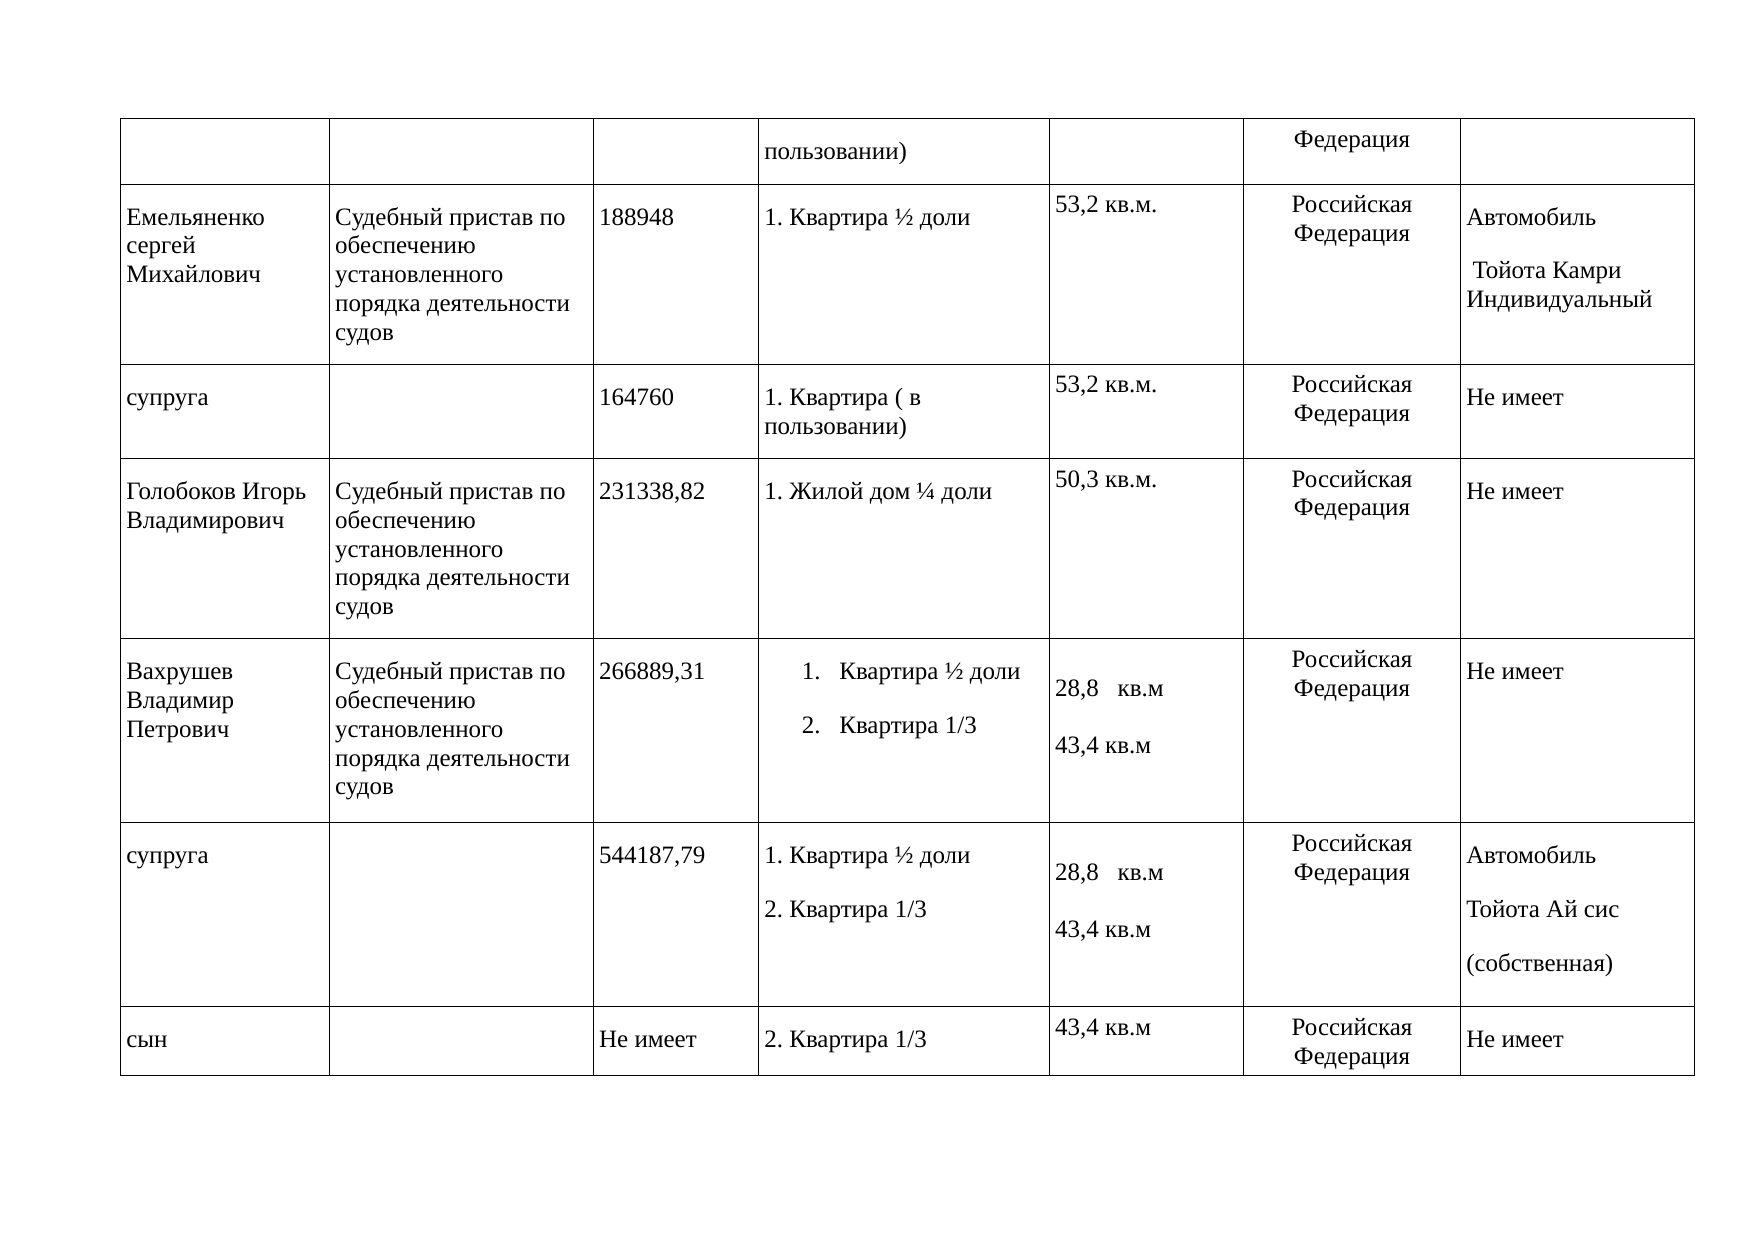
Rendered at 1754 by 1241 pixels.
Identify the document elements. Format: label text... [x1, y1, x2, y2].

table_cell 1. Жилой дом ¼ доли [759, 459, 1049, 638]
table_cell Емельяненко сергей Михайлович [121, 185, 329, 364]
table_cell Вахрушев Владимир Петрович [121, 639, 329, 822]
table_cell Автомобиль Тойота Ай сис (собственная) [1461, 823, 1694, 1006]
table_cell Российская Федерация [1244, 185, 1460, 364]
table_cell 28,8 кв.м 43,4 кв.м [1050, 639, 1243, 822]
table_cell пользовании) [759, 119, 1049, 183]
table_cell Судебный пристав по обеспечению установленного порядка деятельности судов [330, 639, 593, 822]
table_cell [330, 823, 593, 1006]
table_cell Голобоков Игорь Владимирович [121, 459, 329, 638]
table_cell супруга [121, 365, 329, 458]
table_cell 1. Квартира ½ доли [759, 185, 1049, 364]
table_cell [330, 365, 593, 458]
table_cell Автомобиль Тойота Камри Индивидуальный [1461, 185, 1694, 364]
table_cell 231338,82 [594, 459, 758, 638]
table_cell Не имеет [1461, 639, 1694, 822]
table_cell Не имеет [1461, 365, 1694, 458]
table_cell супруга [121, 823, 329, 1006]
table_cell Не имеет [1461, 1007, 1694, 1075]
table_cell Российская Федерация [1244, 1007, 1460, 1075]
table_cell 50,3 кв.м. [1050, 459, 1243, 638]
table_cell [594, 119, 758, 183]
table_cell Российская Федерация [1244, 459, 1460, 638]
table_cell Не имеет [1461, 459, 1694, 638]
table_cell сын [121, 1007, 329, 1075]
table_cell Судебный пристав по обеспечению установленного порядка деятельности судов [330, 459, 593, 638]
table_cell 544187,79 [594, 823, 758, 1006]
table_cell Федерация [1244, 119, 1460, 183]
table_cell Квартира ½ доли Квартира 1/3 [759, 639, 1049, 822]
table_cell 2. Квартира 1/3 [759, 1007, 1049, 1075]
table_cell [330, 1007, 593, 1075]
table_cell [1050, 119, 1243, 183]
table_cell Не имеет [594, 1007, 758, 1075]
table_cell 1. Квартира ½ доли 2. Квартира 1/3 [759, 823, 1049, 1006]
table_cell 266889,31 [594, 639, 758, 822]
table_cell 43,4 кв.м [1050, 1007, 1243, 1075]
table_cell 188948 [594, 185, 758, 364]
table_cell Российская Федерация [1244, 639, 1460, 822]
table_cell Судебный пристав по обеспечению установленного порядка деятельности судов [330, 185, 593, 364]
table_cell Российская Федерация [1244, 365, 1460, 458]
table_cell Российская Федерация [1244, 823, 1460, 1006]
table_cell 53,2 кв.м. [1050, 185, 1243, 364]
table_cell 28,8 кв.м 43,4 кв.м [1050, 823, 1243, 1006]
table_cell 53,2 кв.м. [1050, 365, 1243, 458]
table_cell [1461, 119, 1694, 183]
table_cell [121, 119, 329, 183]
table_cell 1. Квартира ( в пользовании) [759, 365, 1049, 458]
table_cell 164760 [594, 365, 758, 458]
table_cell [330, 119, 593, 183]
